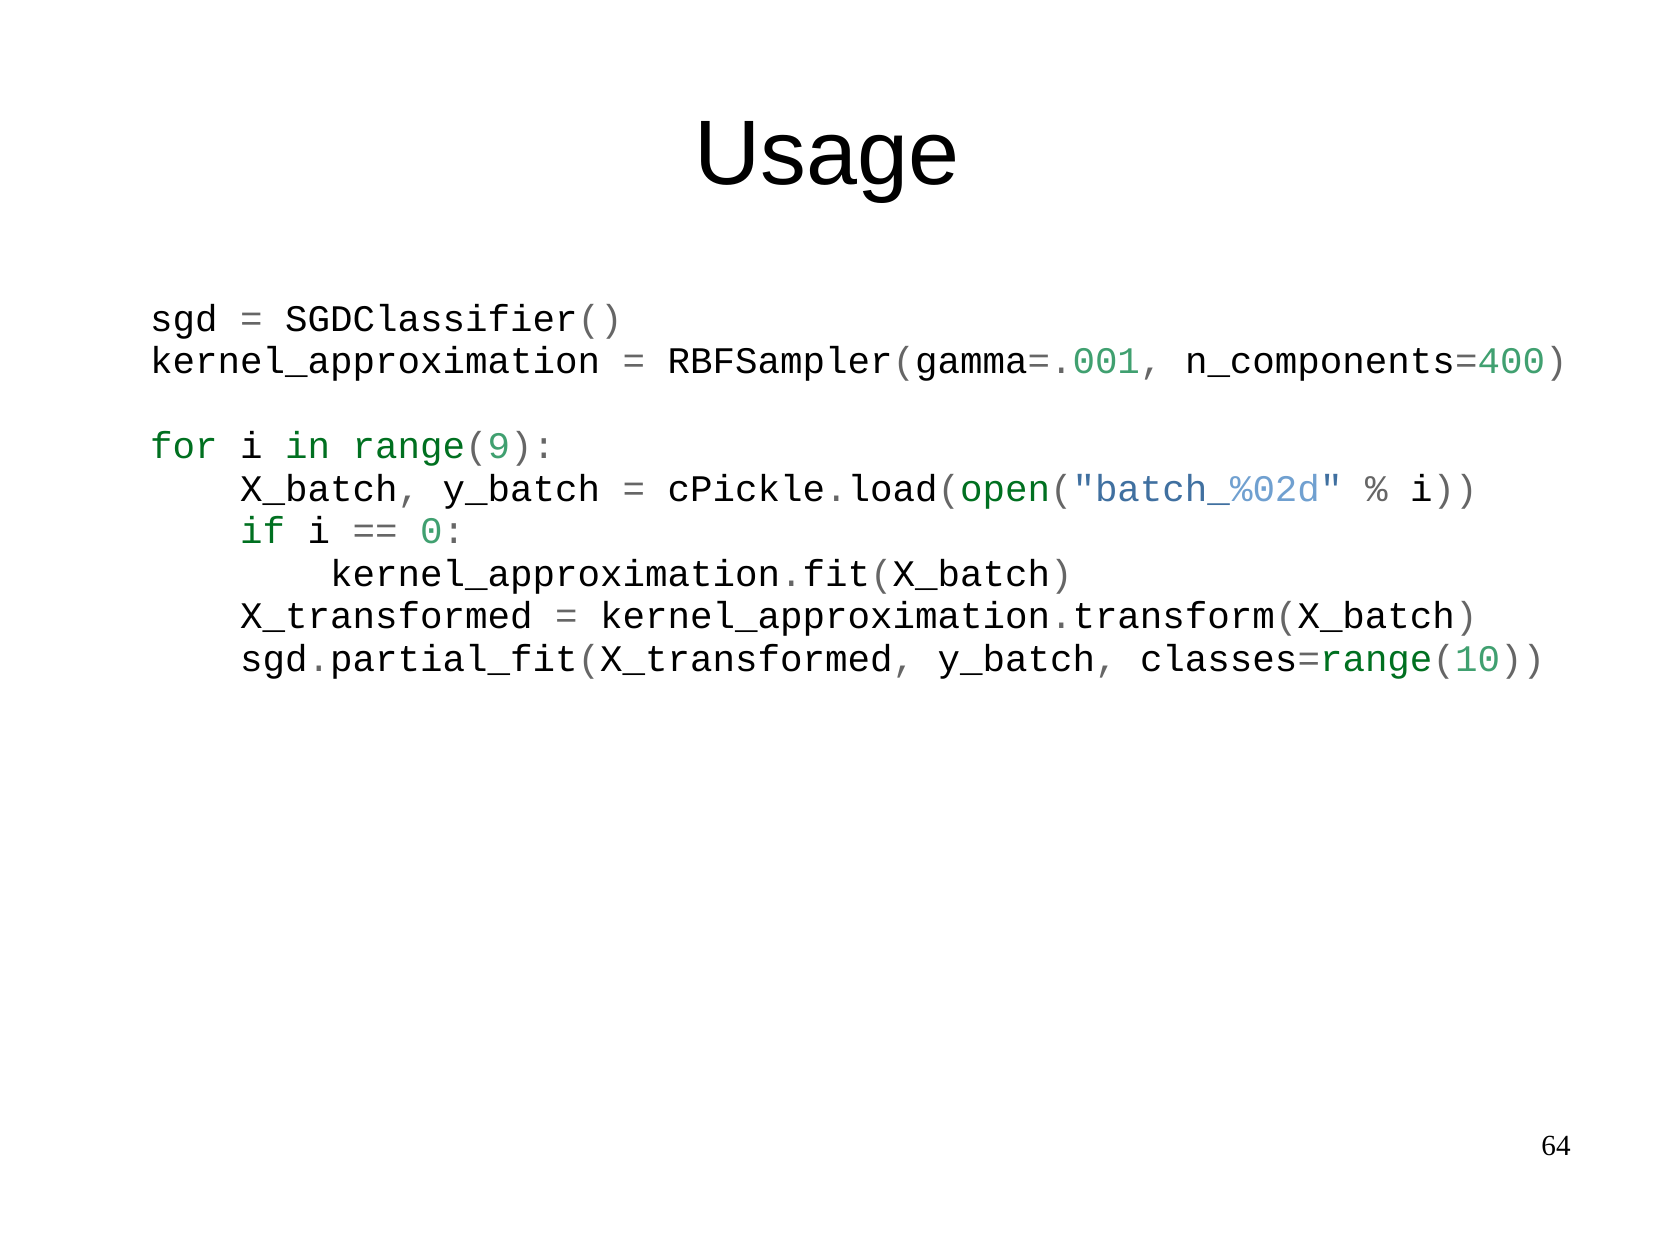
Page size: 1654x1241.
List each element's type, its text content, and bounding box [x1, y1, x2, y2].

text_box sgd = SGDClassifier() kernel_approximation = RBFSampler(gamma=.001, n_components=400) for i in range(9): X_batch, y_batch = cPickle.load(open("batch_%02d" % i)) if i == 0: kernel_approximation.fit(X_batch) X_transformed = kernel_approximation.transform(X_batch) sgd.partial_fit(X_transformed, y_batch, classes=range(10)) [150, 300, 1651, 685]
title Usage [82, 49, 1571, 257]
